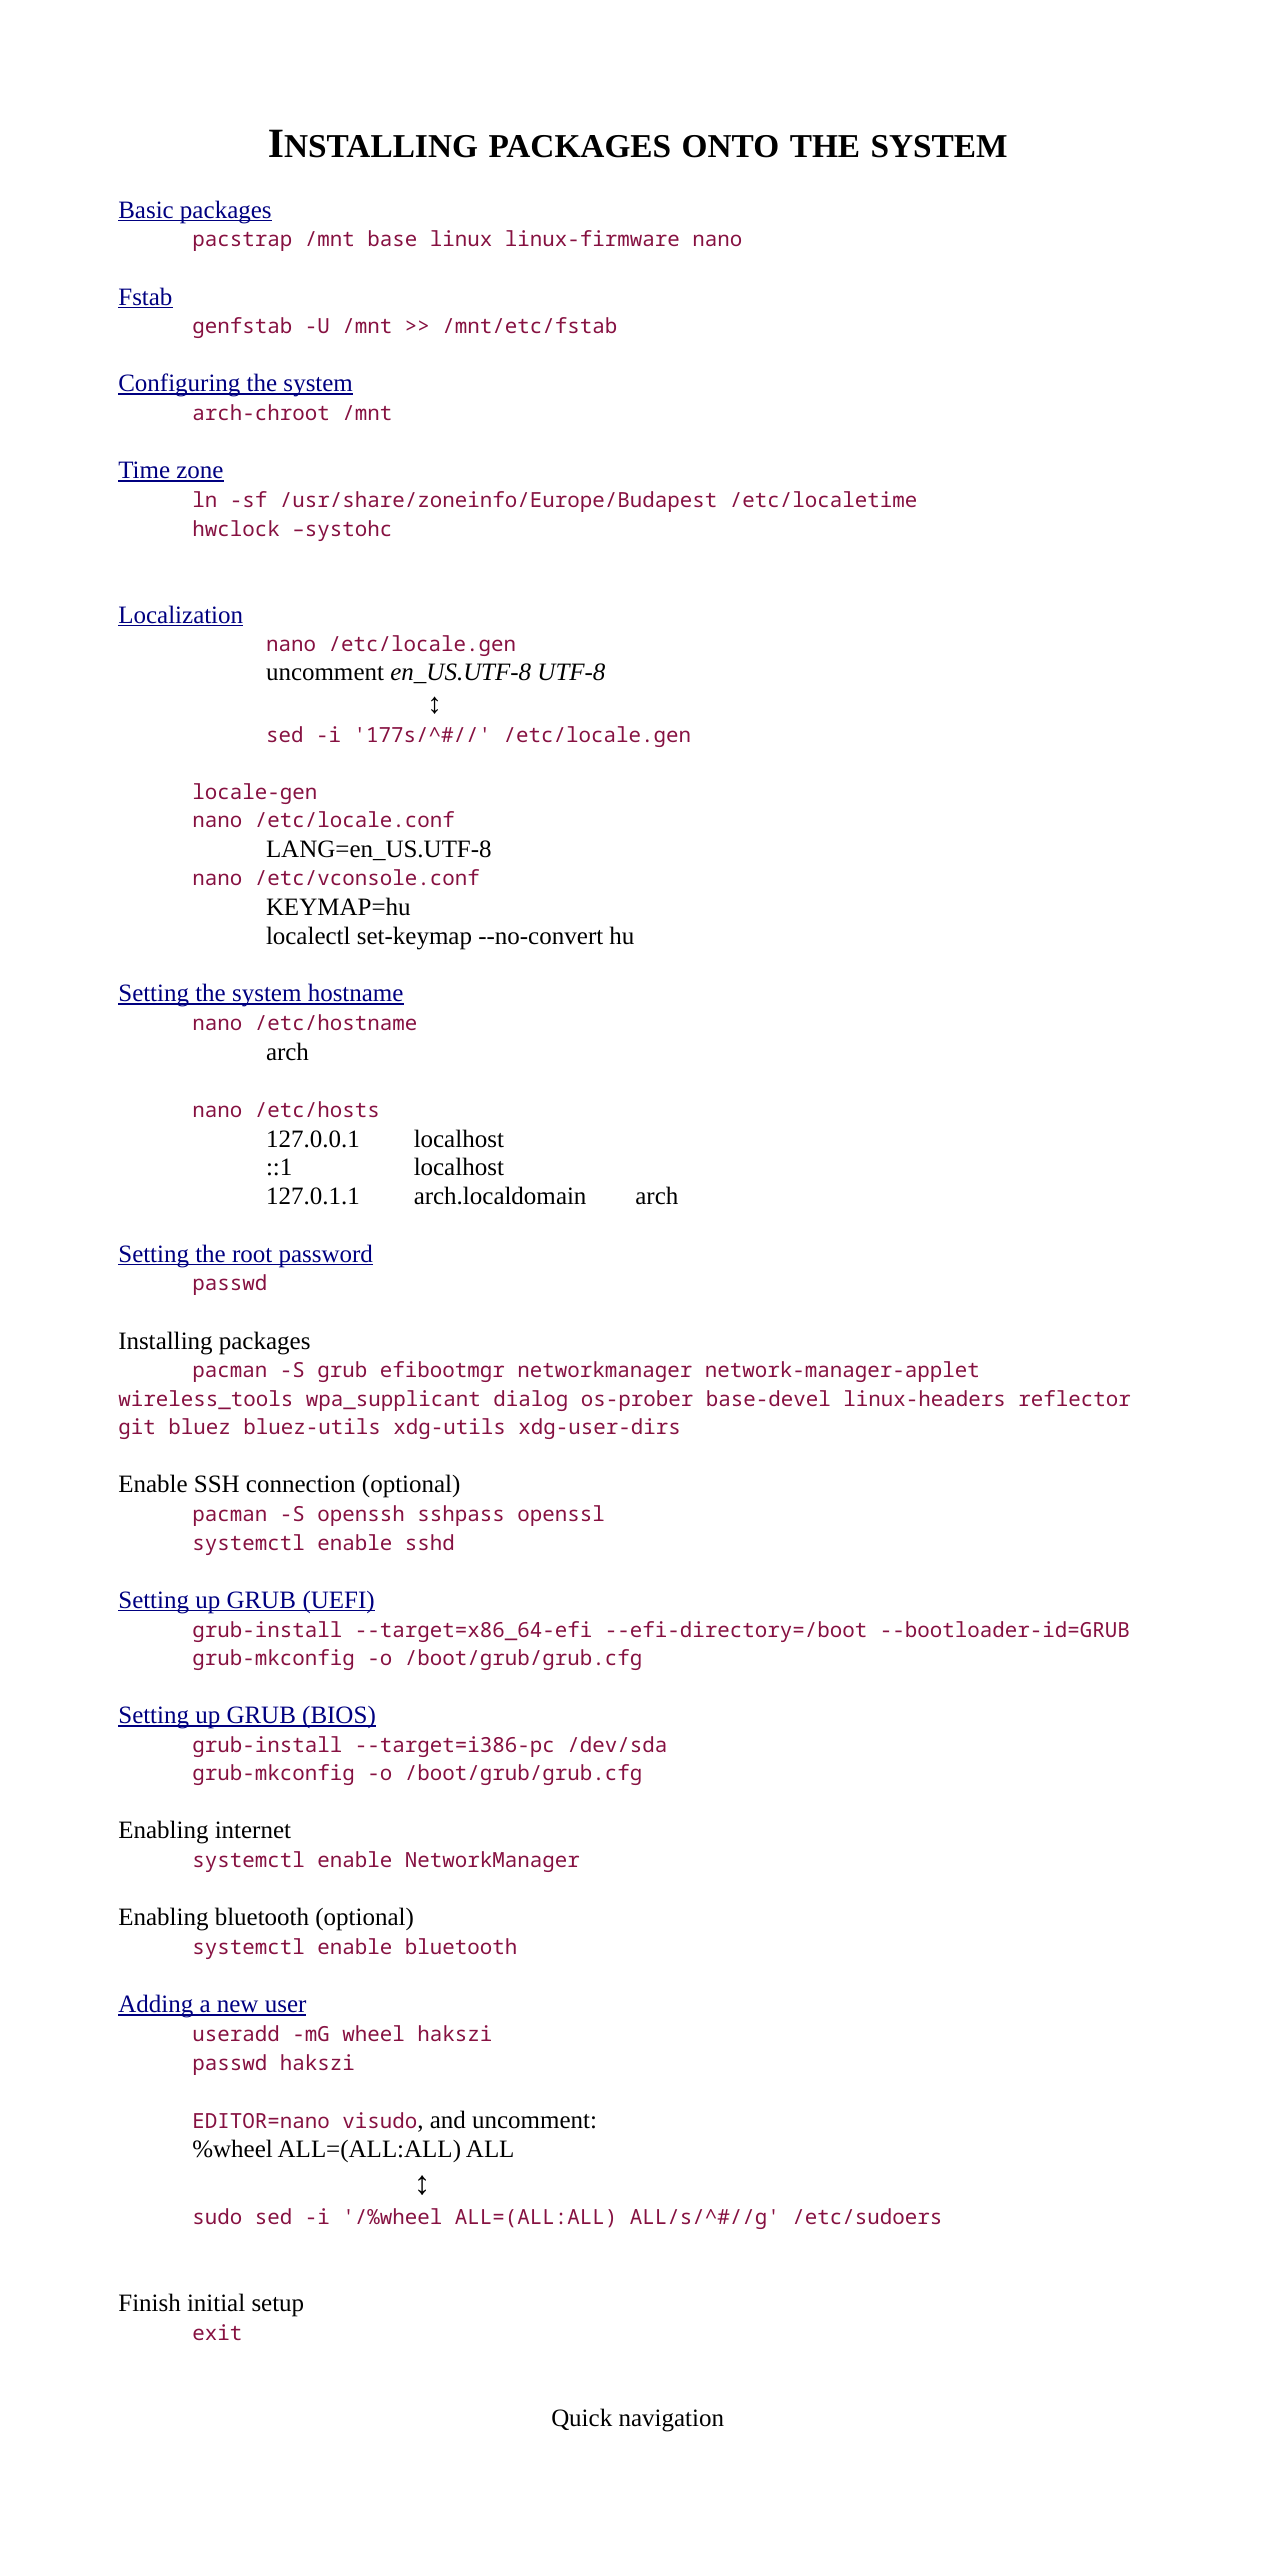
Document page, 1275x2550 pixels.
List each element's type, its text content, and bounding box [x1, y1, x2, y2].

text genfstab -U /mnt >> /mnt/etc/fstab [118, 311, 1157, 340]
text EDITOR=nano visudo, and uncomment: [118, 2105, 1157, 2134]
text nano /etc/hosts [118, 1094, 1157, 1124]
text sudo sed -i '/%wheel ALL=(ALL:ALL) ALL/s/^#//g' /etc/sudoers [118, 2201, 1157, 2231]
text exit [118, 2317, 1157, 2346]
text uncomment en_US.UTF-8 UTF-8 [118, 657, 1157, 687]
text pacman -S grub efibootmgr networkmanager network-manager-applet wireless_tools wpa_supplicant dialog os-prober base-devel linux-headers reflector git bluez bluez-utils xdg-utils xdg-user-dirs [118, 1354, 1157, 1441]
text %wheel ALL=(ALL:ALL) ALL [118, 2134, 1157, 2163]
text nano /etc/locale.conf [118, 806, 1157, 834]
text nano /etc/hostname [118, 1007, 1157, 1037]
text passwd [118, 1267, 1157, 1297]
text grub-mkconfig -o /boot/grub/grub.cfg [118, 1758, 1157, 1787]
text 127.0.0.1 localhost [118, 1124, 1157, 1152]
text LANG=en_US.UTF-8 [118, 834, 1157, 863]
text Setting the root password [118, 1239, 1157, 1267]
text ↕ [118, 2163, 1157, 2201]
text Setting the system hostname [118, 978, 1157, 1007]
text Adding a new user [118, 1989, 1157, 2018]
text KEYMAP=hu [118, 892, 1157, 921]
text sed -i '177s/^#//' /etc/locale.gen [118, 720, 1157, 749]
text Localization [118, 600, 1157, 629]
text Enabling bluetooth (optional) [118, 1902, 1157, 1931]
text Finish initial setup [118, 2288, 1157, 2317]
text arch [118, 1037, 1157, 1066]
text ↕ [118, 687, 1157, 720]
text Enabling internet [118, 1816, 1157, 1844]
text localectl set-keymap --no-convert hu [118, 921, 1157, 950]
text locale-gen [118, 777, 1157, 806]
text Fstab [118, 282, 1157, 311]
text hwclock –systohc [118, 513, 1157, 543]
text systemctl enable NetworkManager [118, 1844, 1157, 1874]
text grub-install --target=i386-pc /dev/sda [118, 1729, 1157, 1758]
text Time zone [118, 455, 1157, 484]
text Setting up GRUB (UEFI) [118, 1585, 1157, 1614]
text grub-mkconfig -o /boot/grub/grub.cfg [118, 1643, 1157, 1672]
text grub-install --target=x86_64-efi --efi-directory=/boot --bootloader-id=GRUB [118, 1614, 1157, 1643]
text nano /etc/vconsole.conf [118, 863, 1157, 892]
text pacman -S openssh sshpass openssl [118, 1498, 1157, 1528]
text systemctl enable sshd [118, 1528, 1157, 1556]
text Basic packages [118, 195, 1157, 223]
text Installing packages onto the system [118, 118, 1157, 166]
text Configuring the system [118, 368, 1157, 397]
text useradd -mG wheel hakszi [118, 2018, 1157, 2048]
text Setting up GRUB (BIOS) [118, 1700, 1157, 1729]
text ::1 localhost [118, 1152, 1157, 1181]
text arch-chroot /mnt [118, 397, 1157, 427]
text passwd hakszi [118, 2048, 1157, 2076]
text Installing packages [118, 1326, 1157, 1354]
text 127.0.1.1 arch.localdomain arch [118, 1181, 1157, 1210]
text ln -sf /usr/share/zoneinfo/Europe/Budapest /etc/localetime [118, 484, 1157, 513]
text Enable SSH connection (optional) [118, 1469, 1157, 1498]
text pacstrap /mnt base linux linux-firmware nano [118, 223, 1157, 253]
text systemctl enable bluetooth [118, 1931, 1157, 1961]
text nano /etc/locale.gen [118, 629, 1157, 657]
